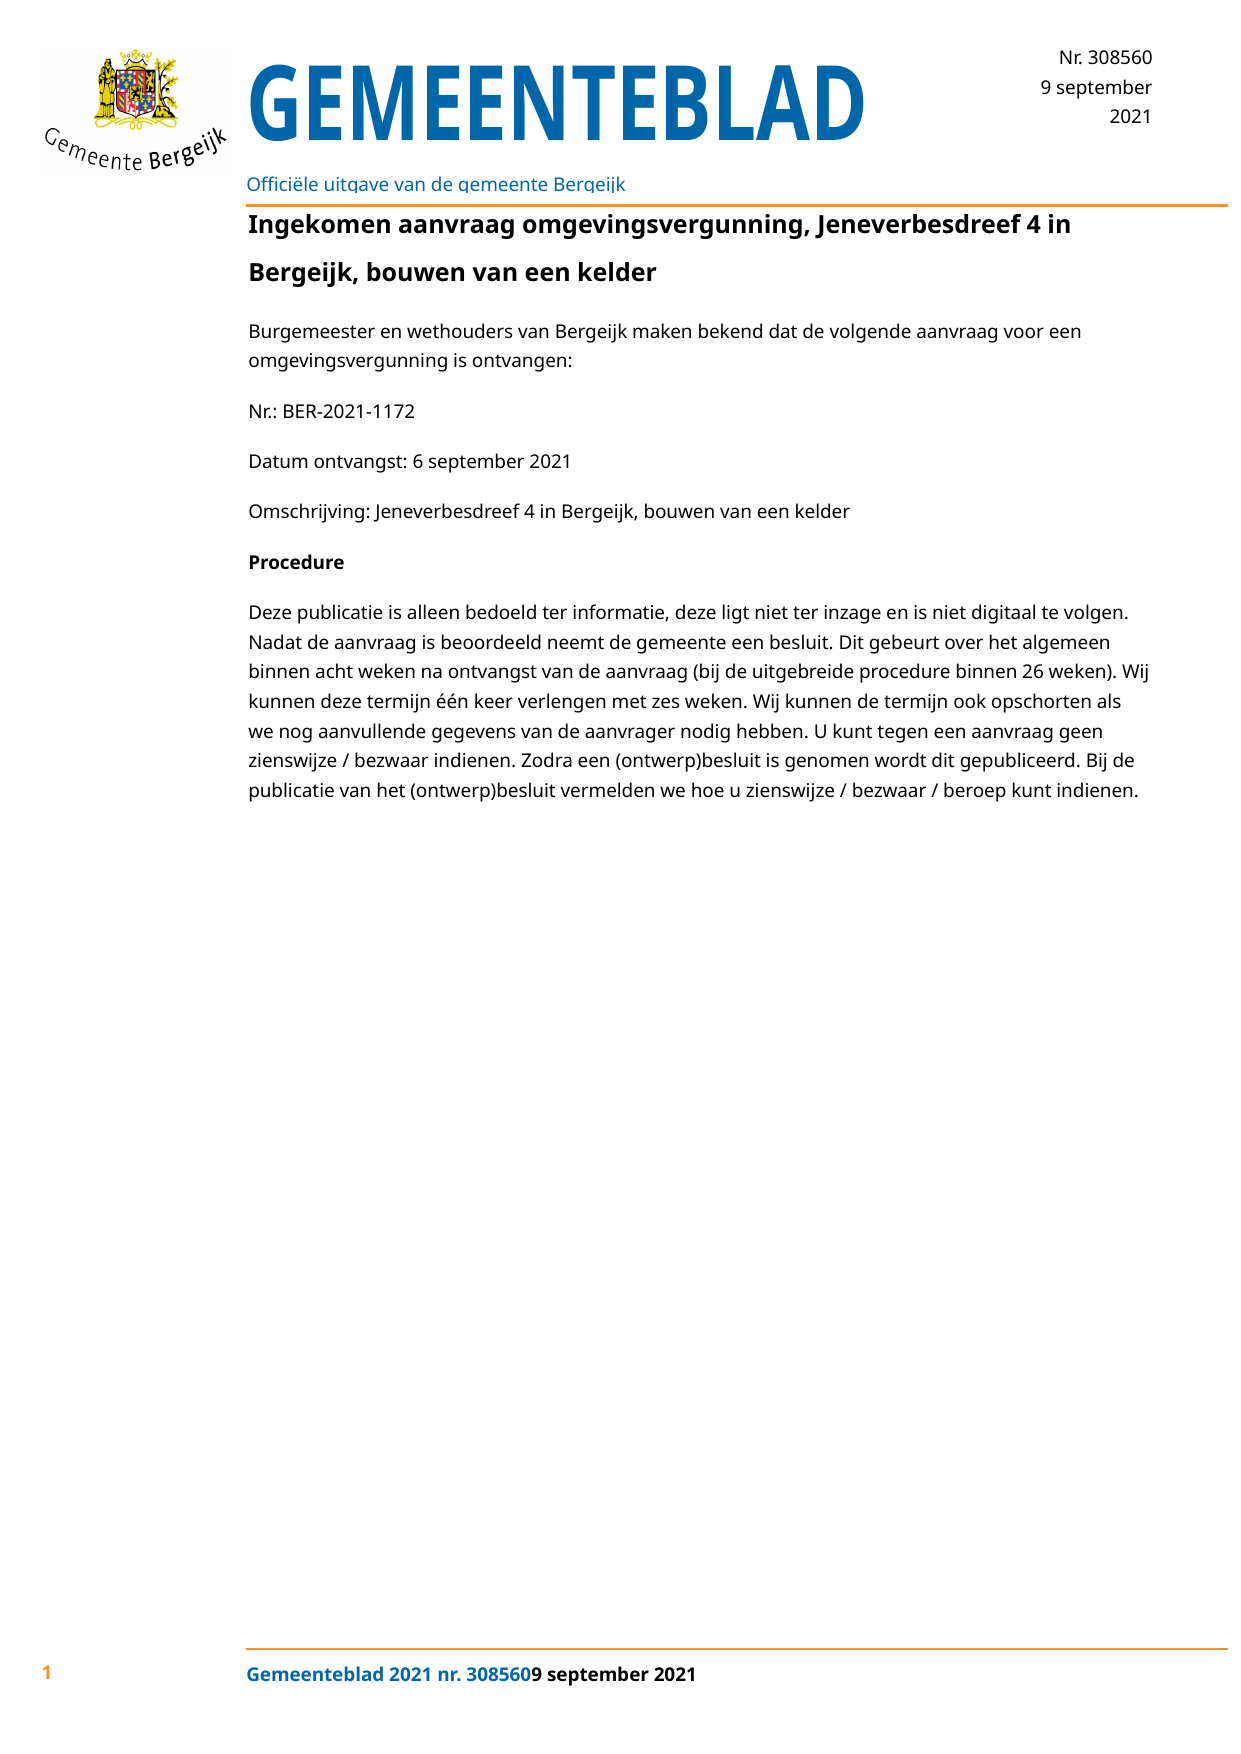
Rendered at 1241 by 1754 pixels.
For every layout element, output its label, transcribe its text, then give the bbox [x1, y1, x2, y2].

text Nr.: BER-2021-1172 [248, 398, 1152, 424]
text Ingekomen aanvraag omgevingsvergunning, Jeneverbesdreef 4 in Bergeijk, bouwen van een kelder [248, 207, 1152, 288]
text Burgemeester en wethouders van Bergeijk maken bekend dat de volgende aanvraag voor een omgevingsvergunning is ontvangen: [248, 318, 1152, 373]
text Datum ontvangst: 6 september 2021 [248, 448, 1152, 474]
text Omschrijving: Jeneverbesdreef 4 in Bergeijk, bouwen van een kelder [248, 499, 1152, 524]
text Procedure [248, 549, 1152, 575]
text Deze publicatie is alleen bedoeld ter informatie, deze ligt niet ter inzage en is niet digitaal te volgen. Nadat de aanvraag is beoordeeld neemt de gemeente een besluit. Dit gebeurt over het algemeen binnen acht weken na ontvangst van de aanvraag (bij de uitgebreide procedure binnen 26 weken). Wij kunnen deze termijn één keer verlengen met zes weken. Wij kunnen de termijn ook opschorten als we nog aanvullende gegevens van de aanvrager nodig hebben. U kunt tegen een aanvraag geen zienswijze / bezwaar indienen. Zodra een (ontwerp)besluit is genomen wordt dit gepubliceerd. Bij de publicatie van het (ontwerp)besluit vermelden we hoe u zienswijze / bezwaar / beroep kunt indienen. [248, 599, 1152, 803]
picture [41, 47, 231, 172]
